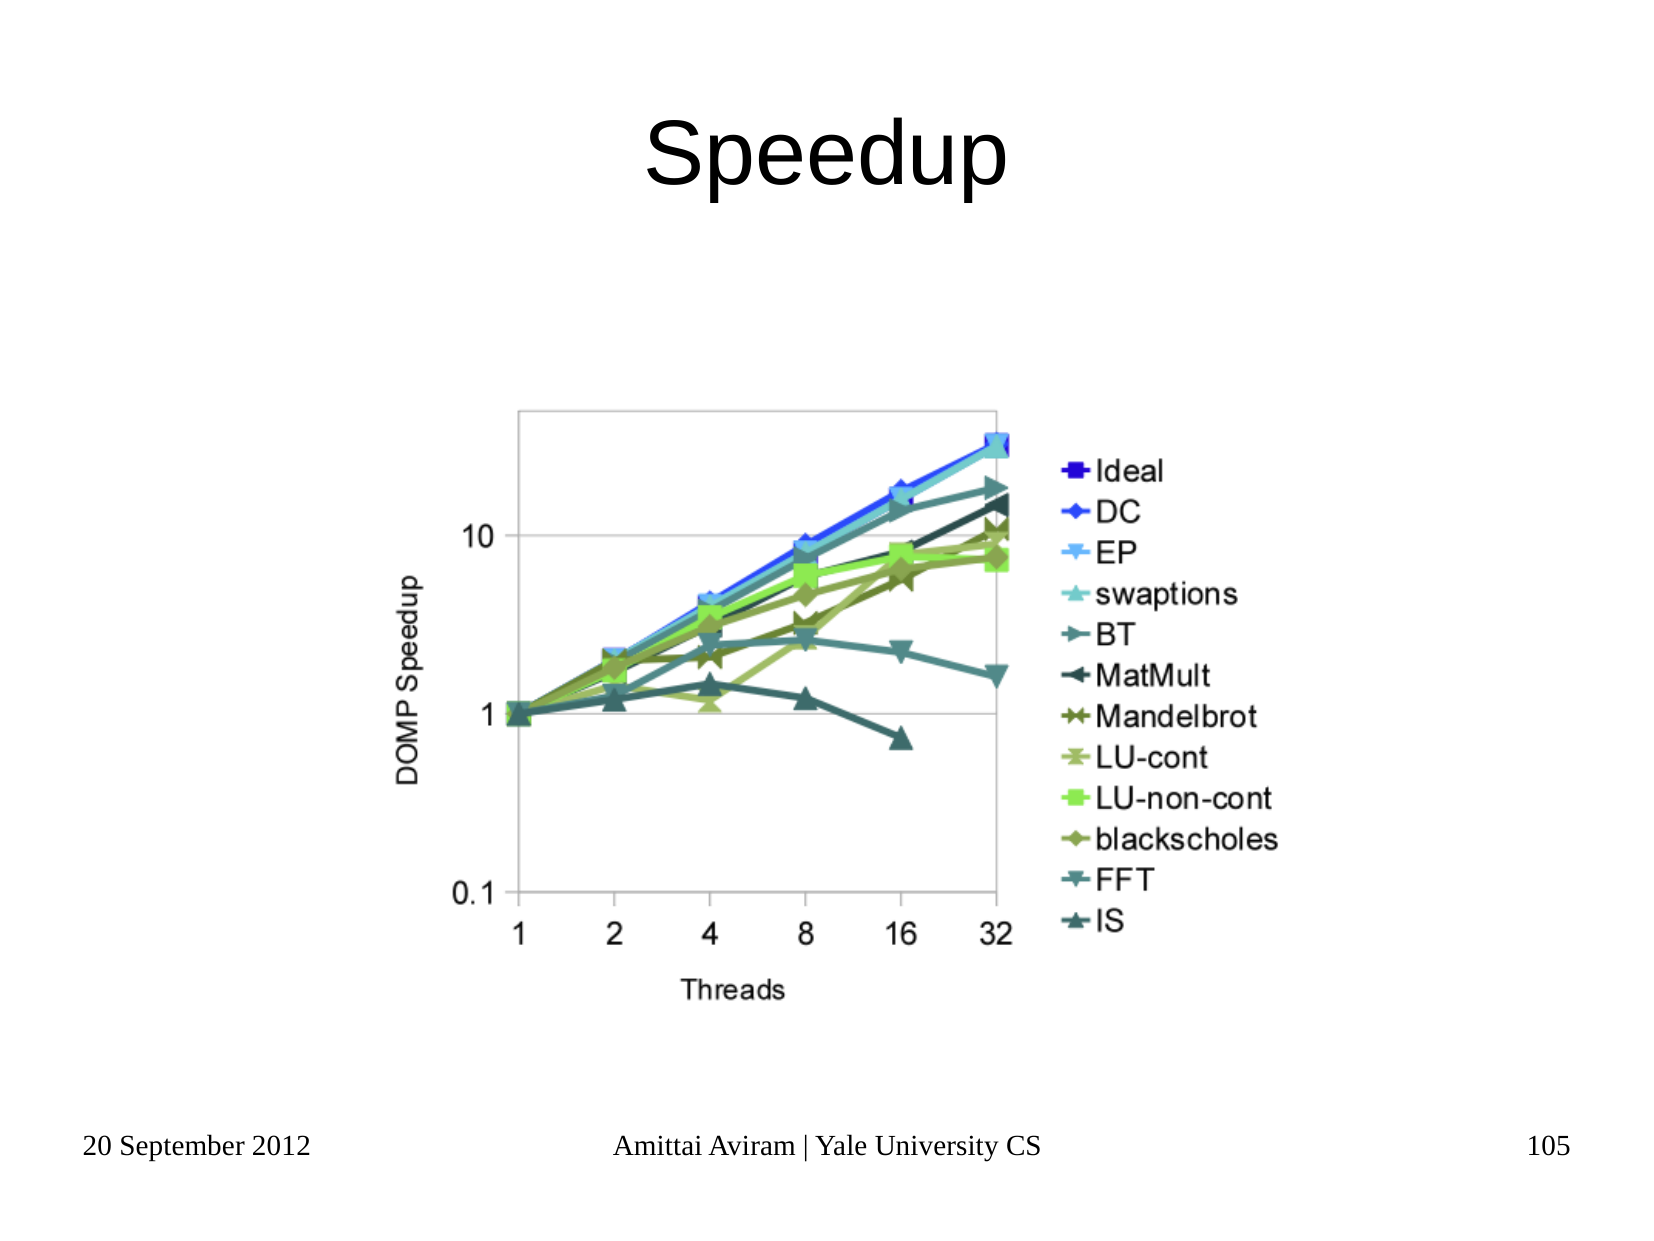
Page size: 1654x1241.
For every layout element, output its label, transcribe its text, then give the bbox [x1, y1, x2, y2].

title Speedup [82, 49, 1571, 257]
picture [342, 343, 1312, 1053]
